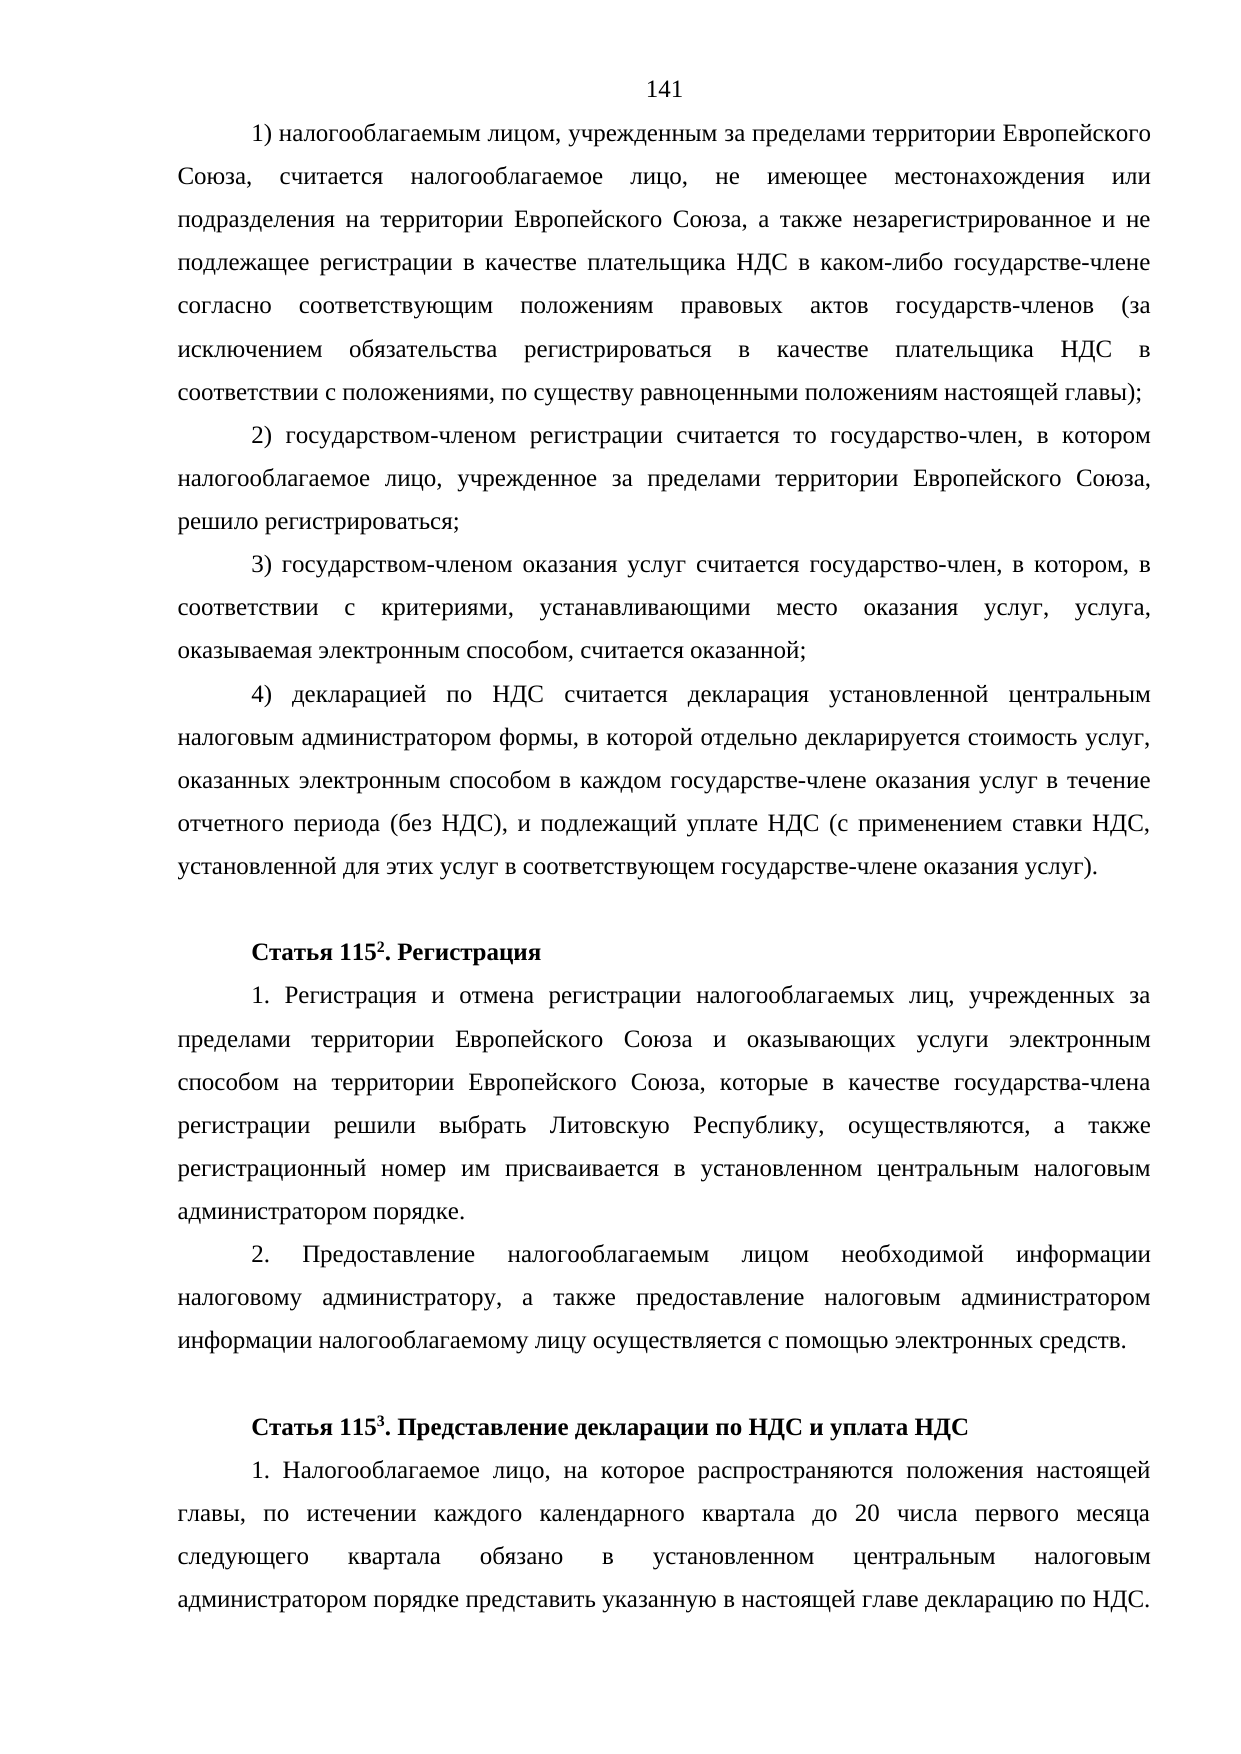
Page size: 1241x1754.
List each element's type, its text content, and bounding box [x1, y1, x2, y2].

text 3) государством-членом оказания услуг считается государство-член, в котором, в соответствии с критериями, устанавливающими место оказания услуг, услуга, оказываемая электронным способом, считается оказанной; [177, 549, 1152, 664]
text 1) налогооблагаемым лицом, учрежденным за пределами территории Европейского Союза, считается налогооблагаемое лицо, не имеющее местонахождения или подразделения на территории Европейского Союза, а также незарегистрированное и не подлежащее регистрации в качестве плательщика НДС в каком-либо государстве-члене согласно соответствующим положениям правовых актов государств-членов (за исключением обязательства регистрироваться в качестве плательщика НДС в соответствии с положениями, по существу равноценными положениям настоящей главы); [177, 118, 1152, 406]
text 2) государством-членом регистрации считается то государство-член, в котором налогооблагаемое лицо, учрежденное за пределами территории Европейского Союза, решило регистрироваться; [177, 420, 1152, 535]
text 4) декларацией по НДС считается декларация установленной центральным налоговым администратором формы, в которой отдельно декларируется стоимость услуг, оказанных электронным способом в каждом государстве-члене оказания услуг в течение отчетного периода (без НДС), и подлежащий уплате НДС (с применением ставки НДС, установленной для этих услуг в соответствующем государстве-члене оказания услуг). [177, 679, 1152, 880]
text Статья 1152. Регистрация [177, 937, 1152, 966]
text 2. Предоставление налогооблагаемым лицом необходимой информации налоговому администратору, а также предоставление налоговым администратором информации налогооблагаемому лицу осуществляется с помощью электронных средств. [177, 1239, 1152, 1354]
text Статья 1153. Представление декларации по НДС и уплата НДС [177, 1412, 1152, 1441]
text 1. Налогооблагаемое лицо, на которое распространяются положения настоящей главы, по истечении каждого календарного квартала до 20 числа первого месяца следующего квартала обязано в установленном центральным налоговым администратором порядке представить указанную в настоящей главе декларацию по НДС. [177, 1455, 1152, 1613]
text 1. Регистрация и отмена регистрации налогооблагаемых лиц, учрежденных за пределами территории Европейского Союза и оказывающих услуги электронным способом на территории Европейского Союза, которые в качестве государства-члена регистрации решили выбрать Литовскую Республику, осуществляются, а также регистрационный номер им присваивается в установленном центральным налоговым администратором порядке. [177, 981, 1152, 1225]
